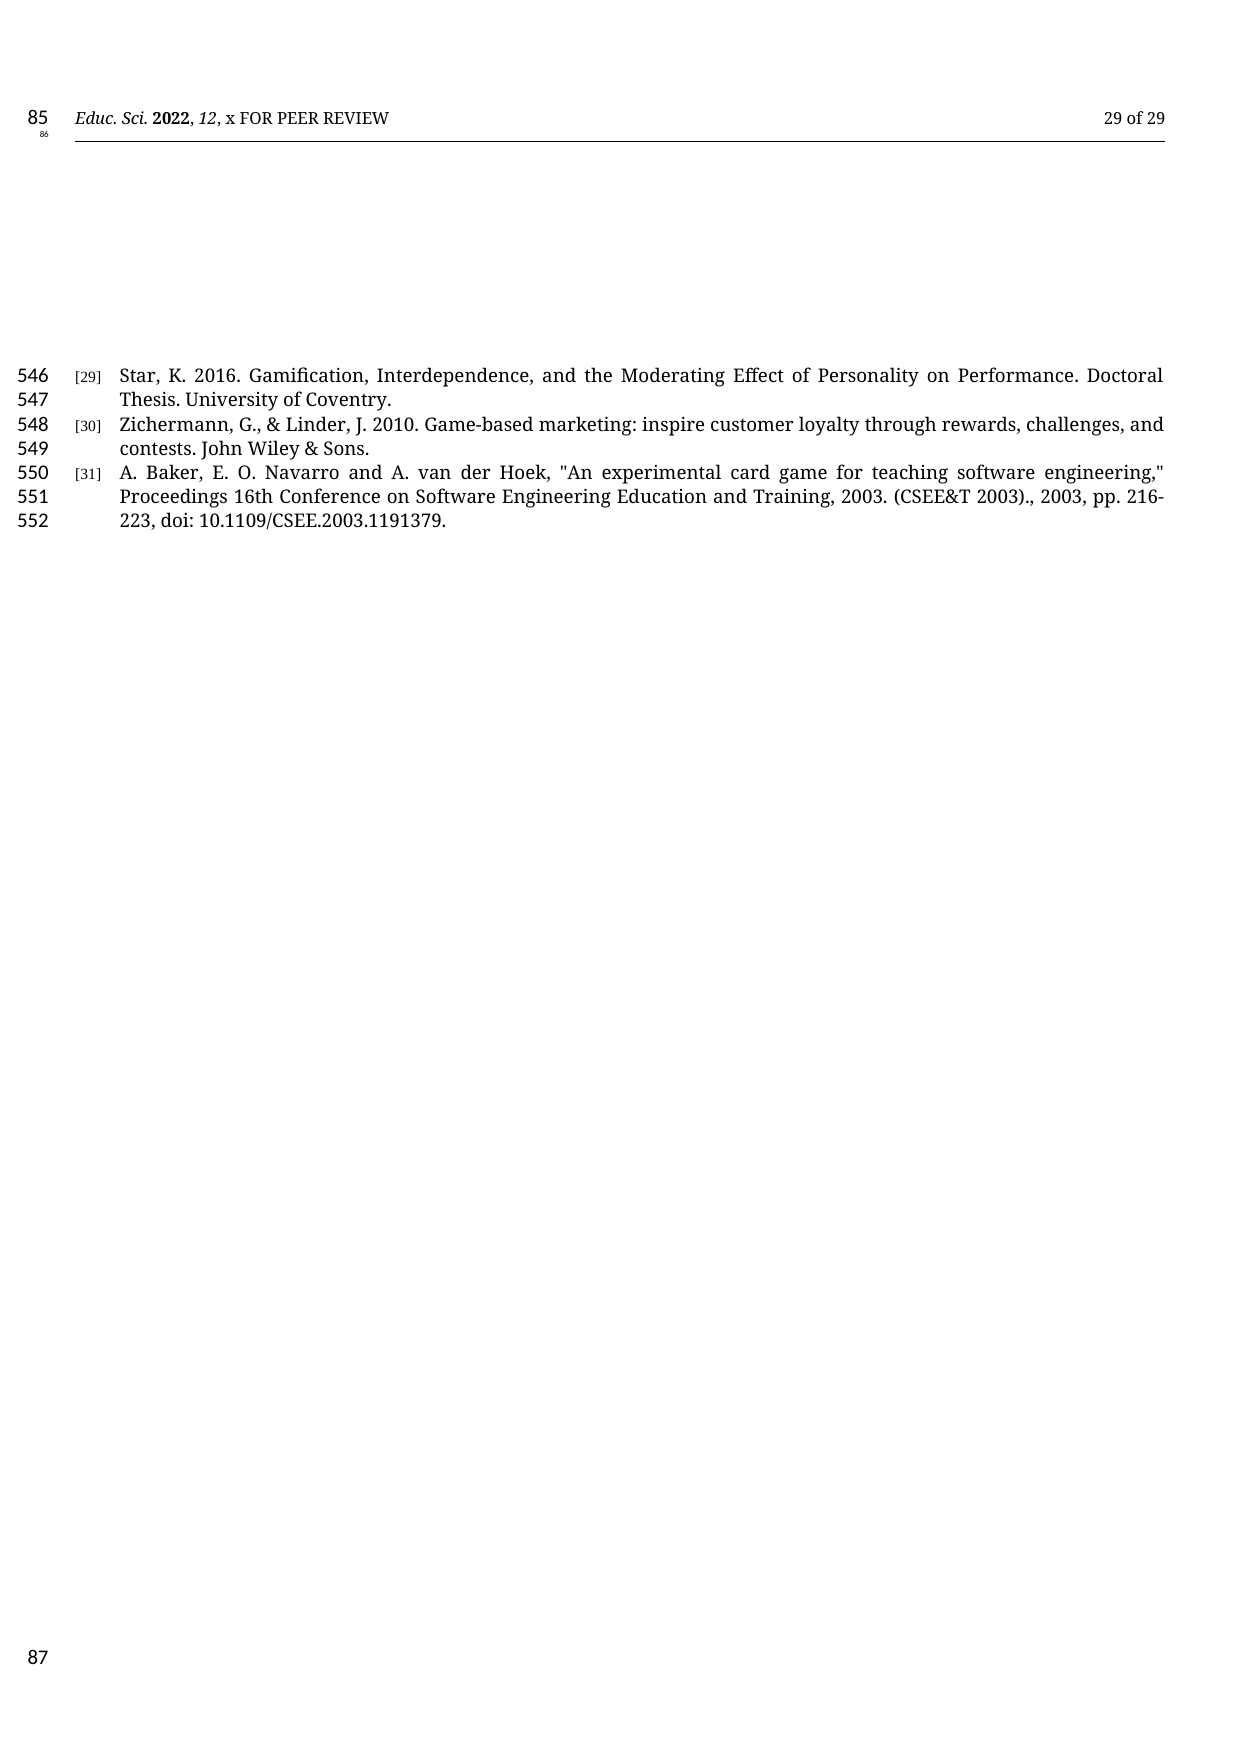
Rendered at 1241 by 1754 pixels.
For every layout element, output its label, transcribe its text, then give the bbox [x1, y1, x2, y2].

list A. Baker, E. O. Navarro and A. van der Hoek, "An experimental card game for teaching software engineering," Proceedings 16th Conference on Software Engineering Education and Training, 2003. (CSEE&T 2003)., 2003, pp. 216-223, doi: 10.1109/CSEE.2003.1191379. [75, 460, 1165, 533]
list Star, K. 2016. Gamification, Interdependence, and the Moderating Effect of Personality on Performance. Doctoral Thesis. University of Coventry. [75, 363, 1165, 412]
list Zichermann, G., & Linder, J. 2010. Game-based marketing: inspire customer loyalty through rewards, challenges, and contests. John Wiley & Sons. [75, 412, 1165, 460]
